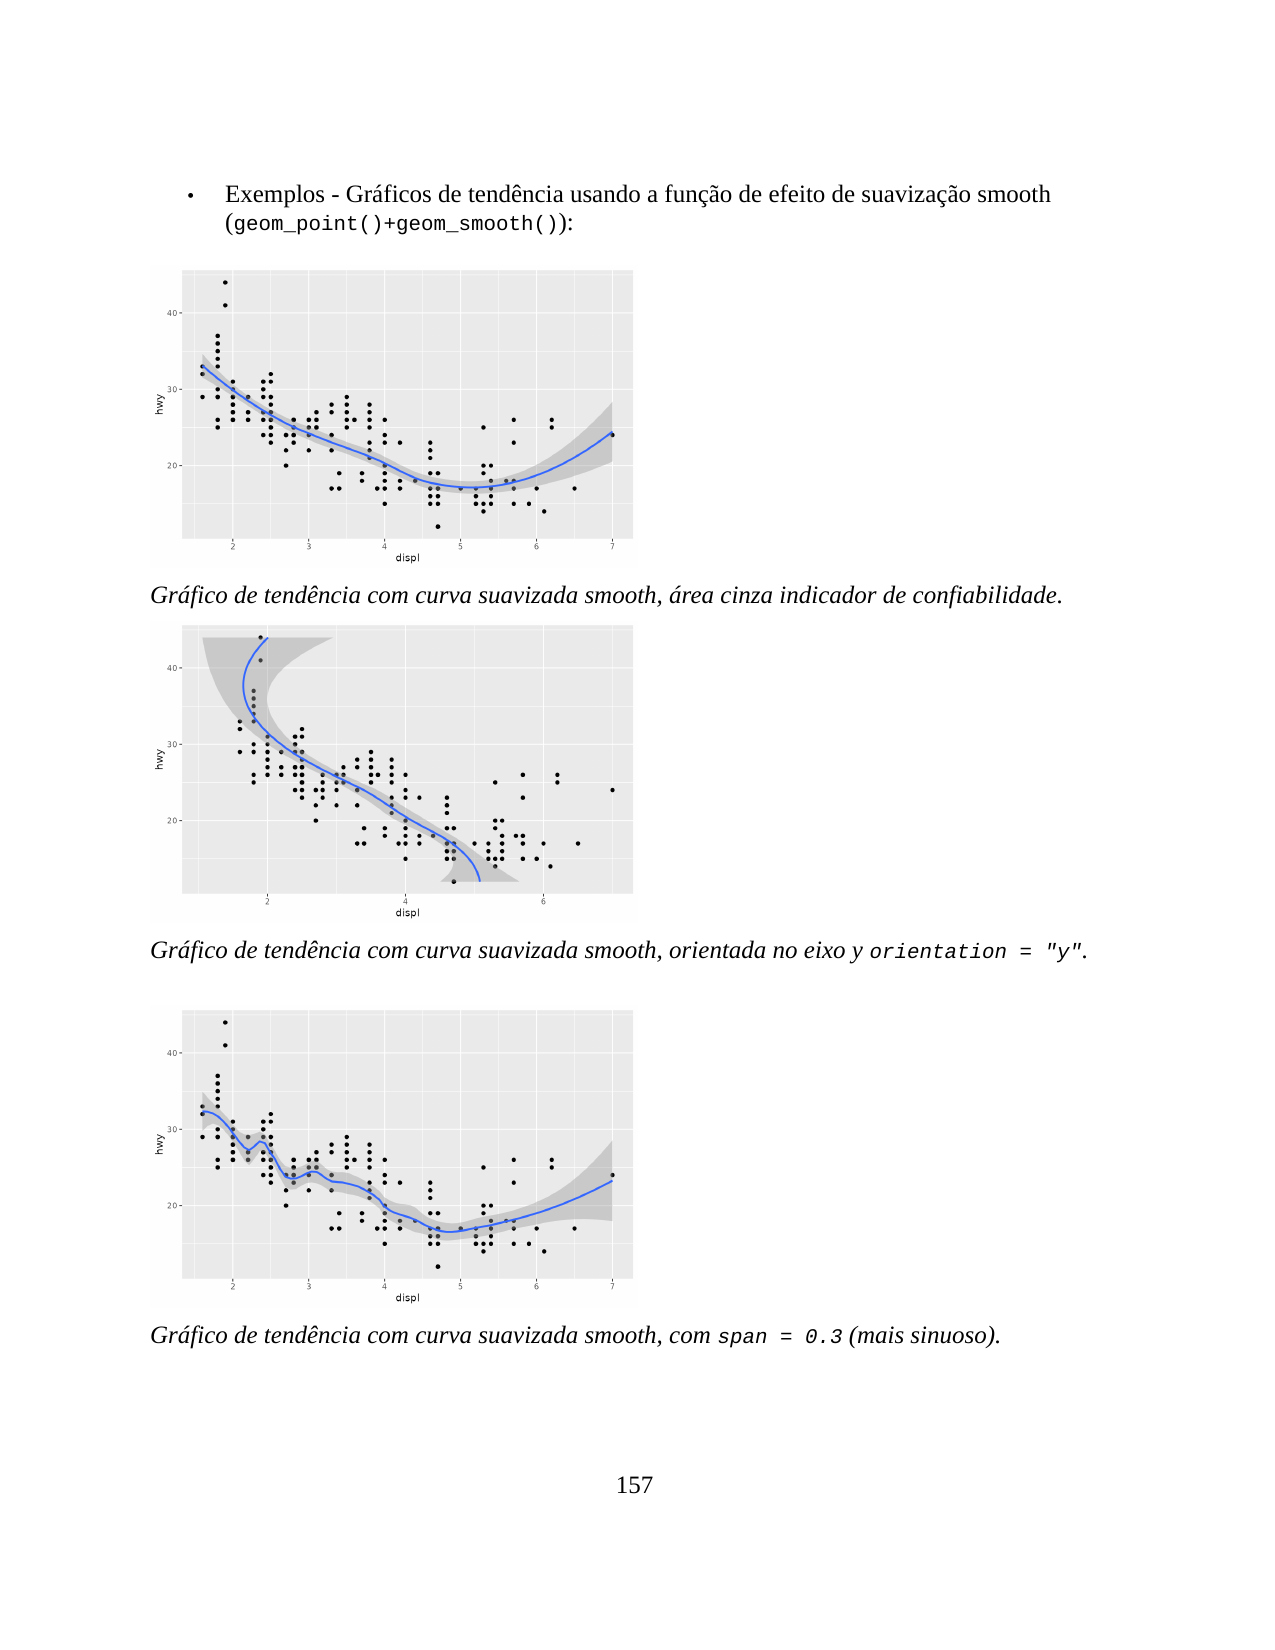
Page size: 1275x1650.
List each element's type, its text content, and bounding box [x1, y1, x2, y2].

picture [150, 621, 638, 923]
list Exemplos - Gráficos de tendência usando a função de efeito de suavização smooth (geom_point()+geom_smooth()): [187, 179, 1125, 266]
text Gráfico de tendência com curva suavizada smooth, área cinza indicador de confiabilidade. [150, 580, 1125, 608]
picture [150, 265, 638, 568]
text Gráfico de tendência com curva suavizada smooth, com span = 0.3 (mais sinuoso). [150, 1320, 1125, 1349]
text Gráfico de tendência com curva suavizada smooth, orientada no eixo y orientation = "y". [150, 935, 1125, 964]
picture [150, 1005, 638, 1308]
